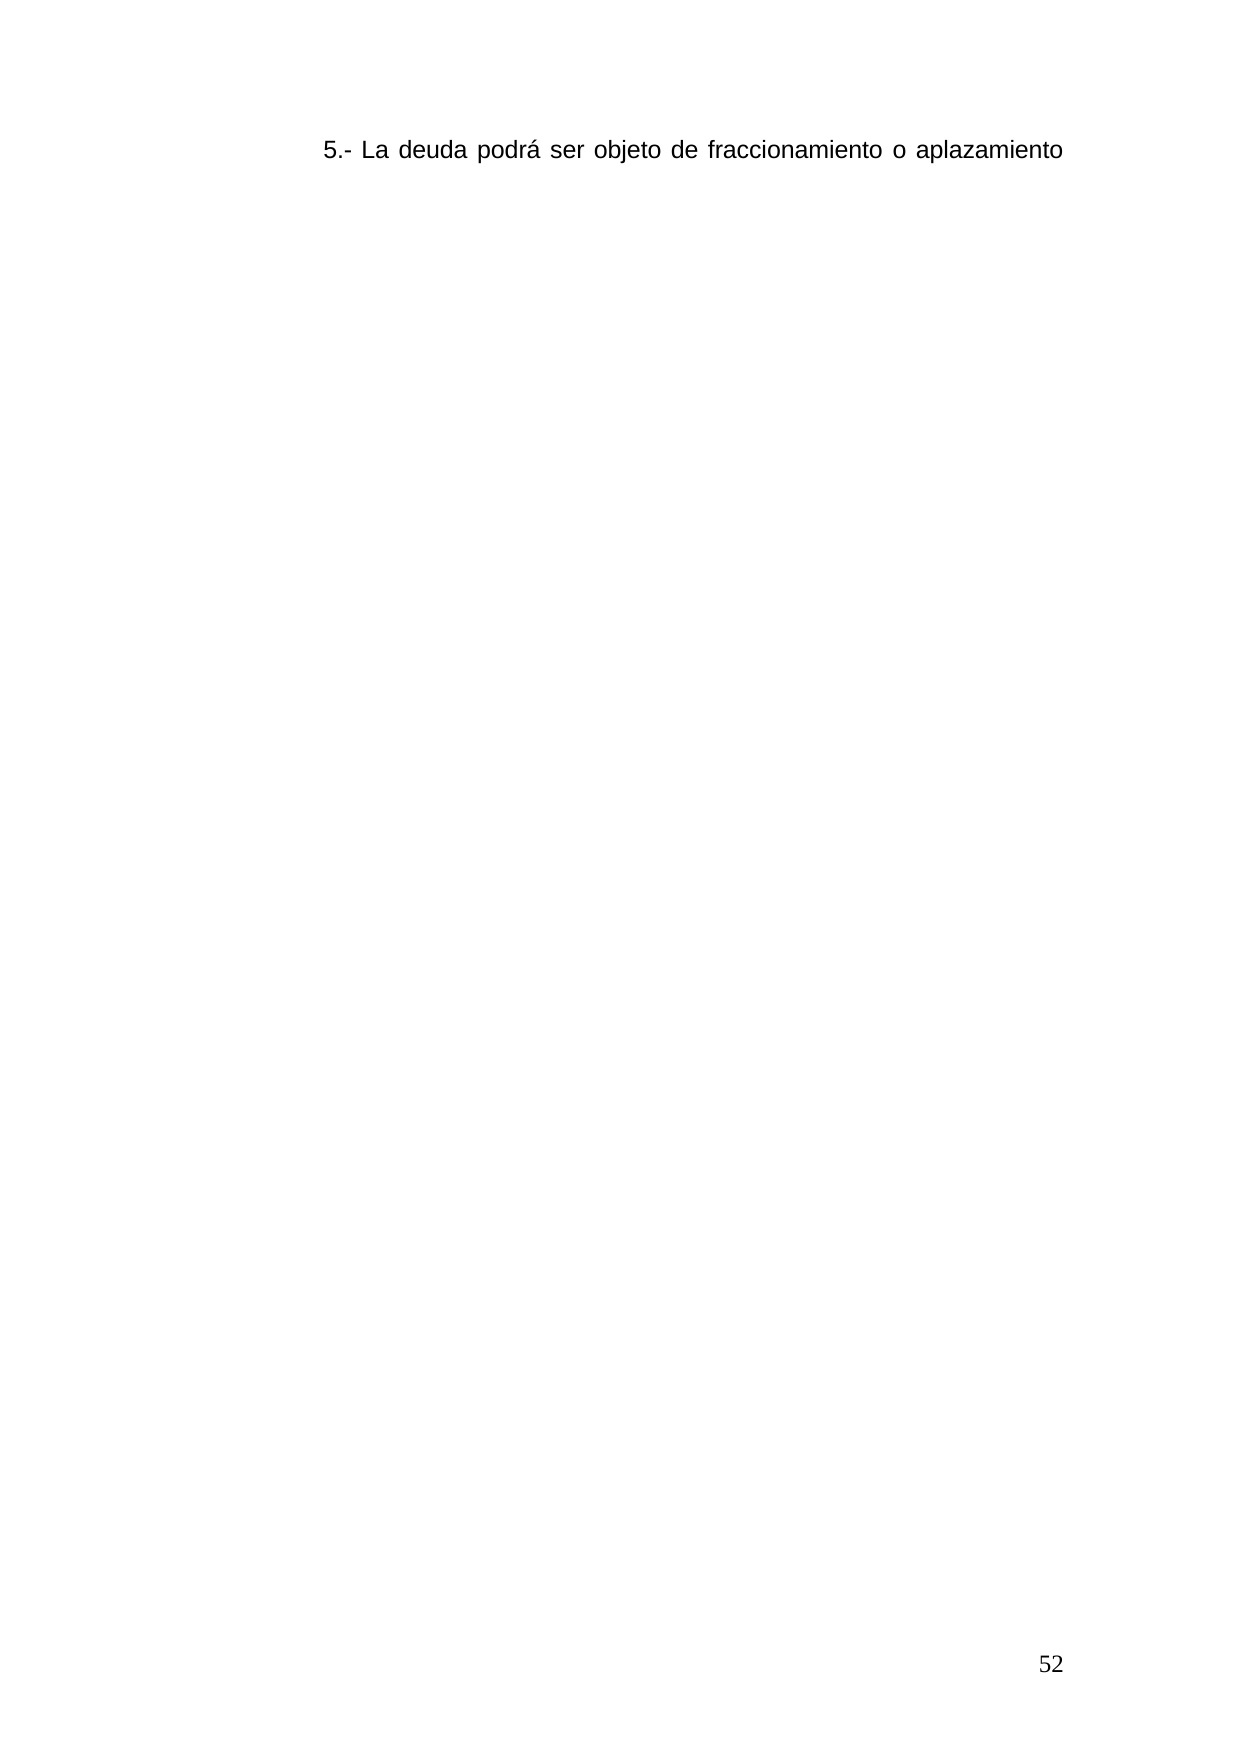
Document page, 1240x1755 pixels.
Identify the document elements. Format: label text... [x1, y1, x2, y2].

text 5.- La deuda podrá ser objeto de fraccionamiento o aplazamiento [323, 135, 1079, 164]
